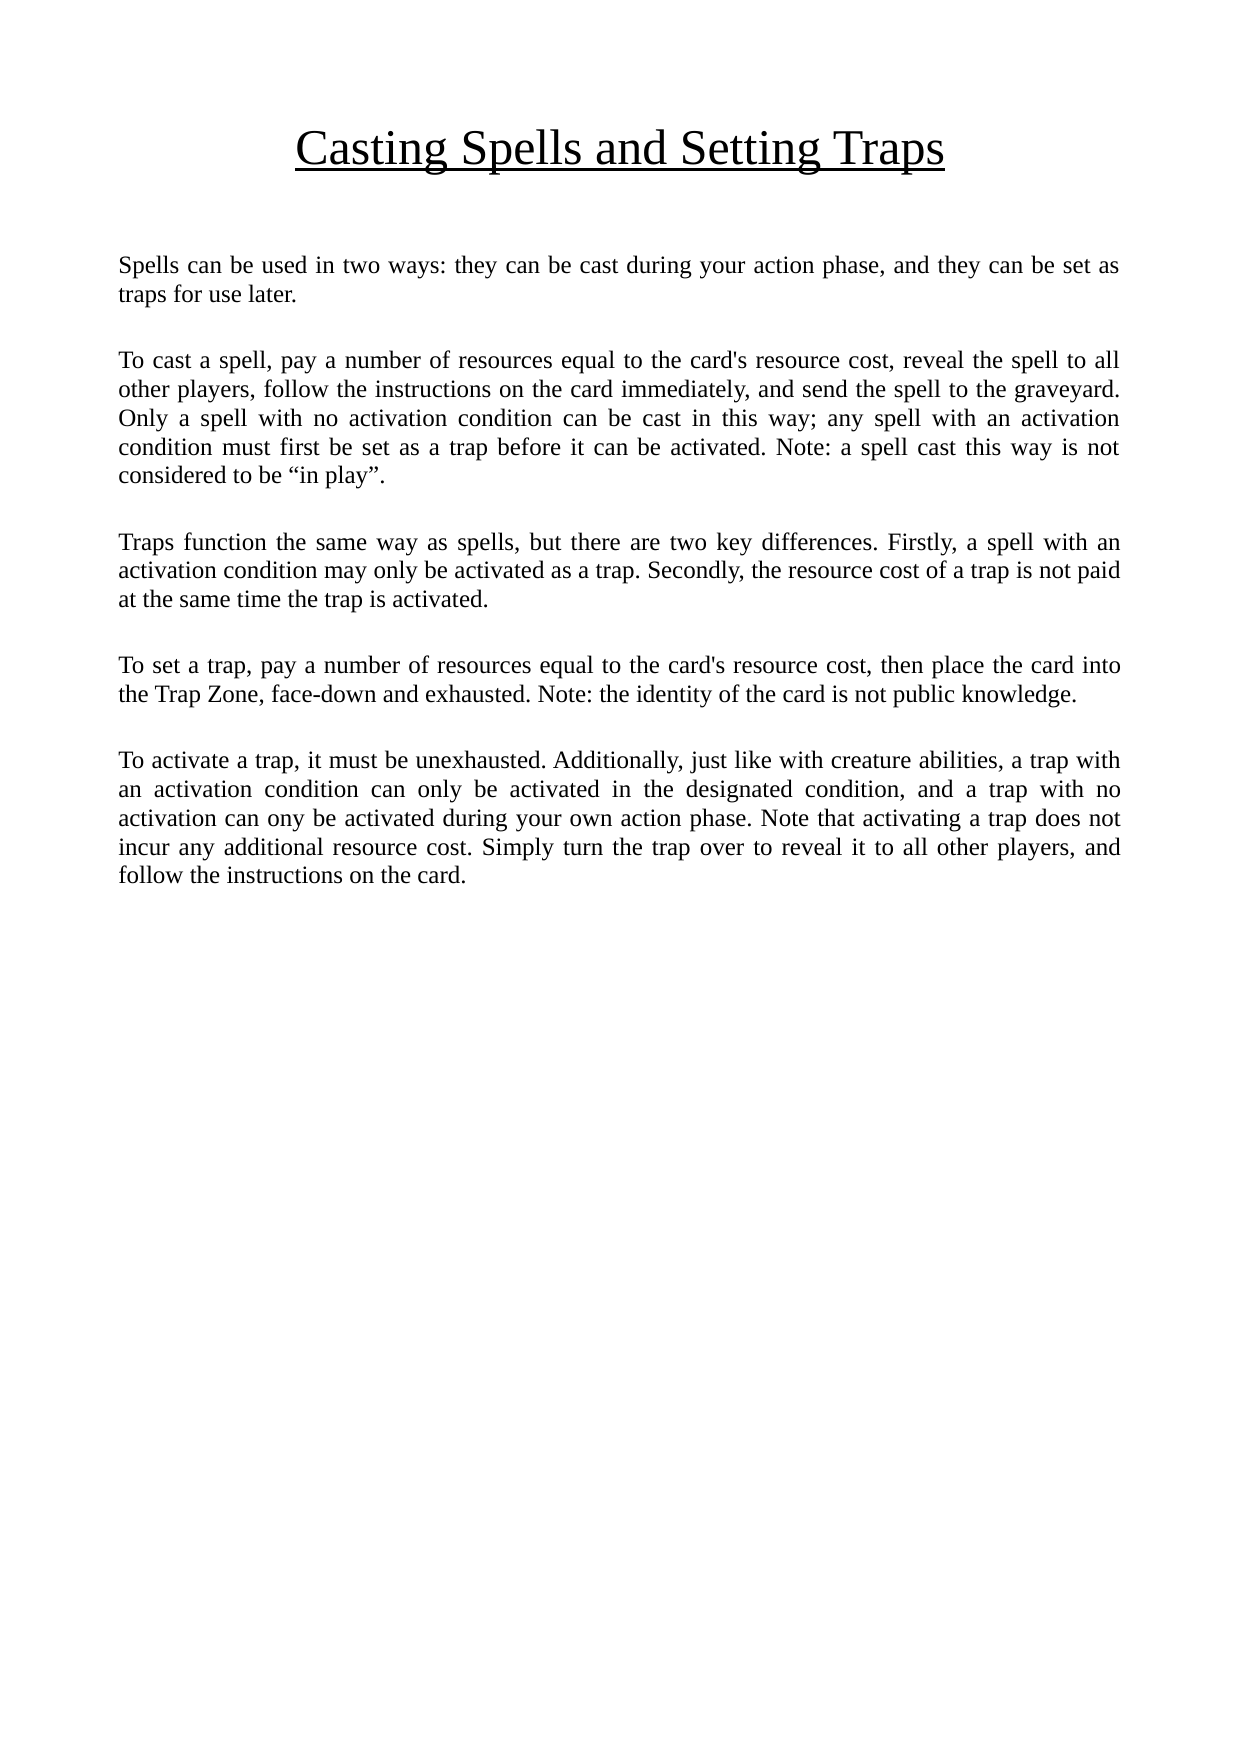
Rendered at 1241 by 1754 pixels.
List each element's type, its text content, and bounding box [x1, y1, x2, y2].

text Traps function the same way as spells, but there are two key differences. Firstly, a spell with an activation condition may only be activated as a trap. Secondly, the resource cost of a trap is not paid at the same time the trap is activated. [118, 527, 1122, 613]
text To set a trap, pay a number of resources equal to the card's resource cost, then place the card into the Trap Zone, face-down and exhausted. Note: the identity of the card is not public knowledge. [118, 651, 1122, 708]
text Spells can be used in two ways: they can be cast during your action phase, and they can be set as traps for use later. [118, 251, 1122, 308]
text To cast a spell, pay a number of resources equal to the card's resource cost, reveal the spell to all other players, follow the instructions on the card immediately, and send the spell to the graveyard. Only a spell with no activation condition can be cast in this way; any spell with an activation condition must first be set as a trap before it can be activated. Note: a spell cast this way is not considered to be “in play”. [118, 346, 1122, 489]
text To activate a trap, it must be unexhausted. Additionally, just like with creature abilities, a trap with an activation condition can only be activated in the designated condition, and a trap with no activation can ony be activated during your own action phase. Note that activating a trap does not incur any additional resource cost. Simply turn the trap over to reveal it to all other players, and follow the instructions on the card. [118, 746, 1122, 889]
text Casting Spells and Setting Traps [118, 118, 1122, 176]
